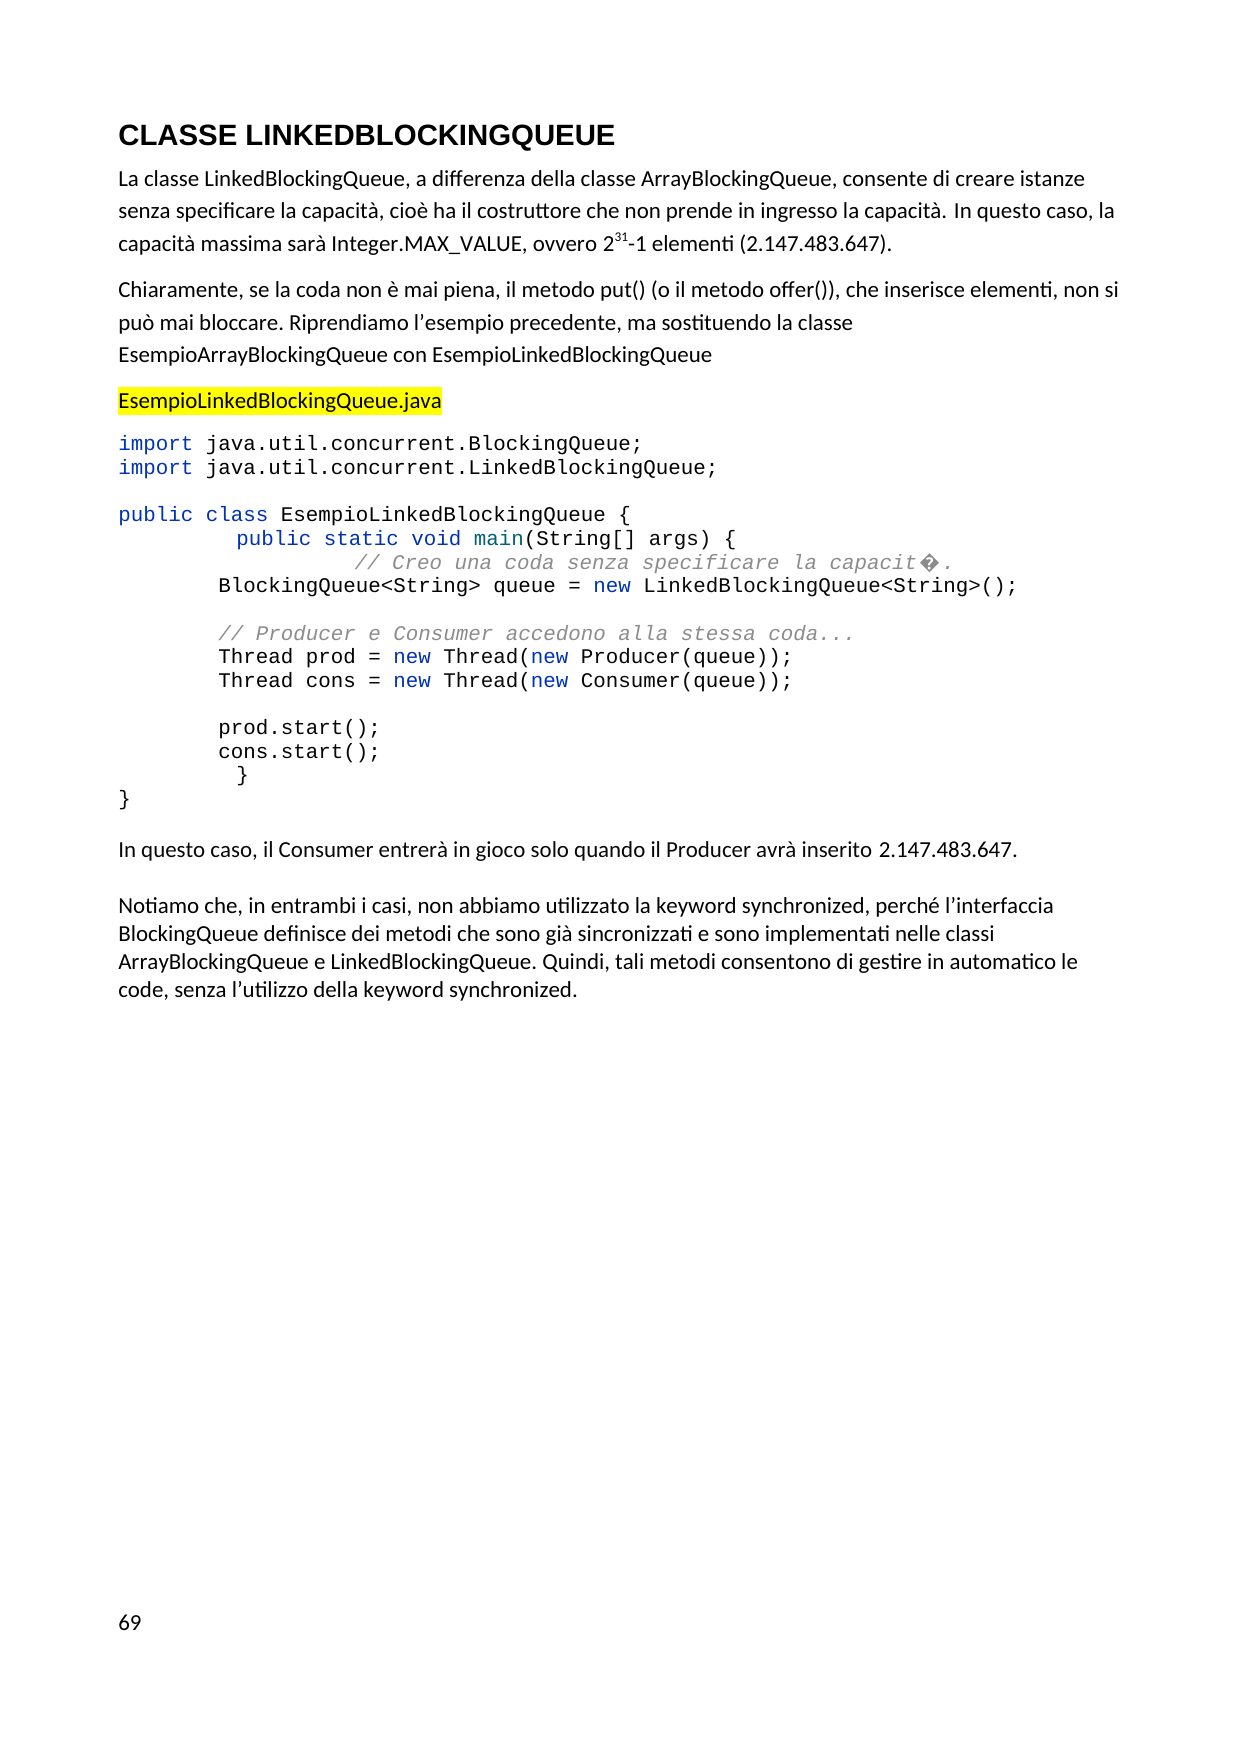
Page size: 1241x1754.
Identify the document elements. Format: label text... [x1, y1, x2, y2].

text La classe LinkedBlockingQueue, a differenza della classe ArrayBlockingQueue, consente di creare istanze senza specificare la capacità, cioè ha il costruttore che non prende in ingresso la capacità. In questo caso, la capacità massima sarà Integer.MAX_VALUE, ovvero 231-1 elementi (2.147.483.647). [118, 164, 1122, 257]
text In questo caso, il Consumer entrerà in gioco solo quando il Producer avrà inserito 2.147.483.647. [118, 835, 1122, 863]
text Chiaramente, se la coda non è mai piena, il metodo put() (o il metodo offer()), che inserisce elementi, non si può mai bloccare. Riprendiamo l’esempio precedente, ma sostituendo la classe EsempioArrayBlockingQueue con EsempioLinkedBlockingQueue [118, 276, 1122, 368]
text EsempioLinkedBlockingQueue.java [118, 387, 1122, 415]
subtitle CLASSE LINKEDBLOCKINGQUEUE [118, 118, 1122, 152]
text import java.util.concurrent.BlockingQueue; import java.util.concurrent.LinkedBlockingQueue; public class EsempioLinkedBlockingQueue { public static void main(String[] args) { // Creo una coda senza specificare la capacit�. BlockingQueue<String> queue = new LinkedBlockingQueue<String>(); // Producer e Consumer accedono alla stessa coda... Thread prod = new Thread(new Producer(queue)); Thread cons = new Thread(new Consumer(queue)); prod.start(); cons.start(); } } [118, 433, 1122, 812]
text Notiamo che, in entrambi i casi, non abbiamo utilizzato la keyword synchronized, perché l’interfaccia BlockingQueue definisce dei metodi che sono già sincronizzati e sono implementati nelle classi ArrayBlockingQueue e LinkedBlockingQueue. Quindi, tali metodi consentono di gestire in automatico le code, senza l’utilizzo della keyword synchronized. [118, 891, 1122, 1003]
